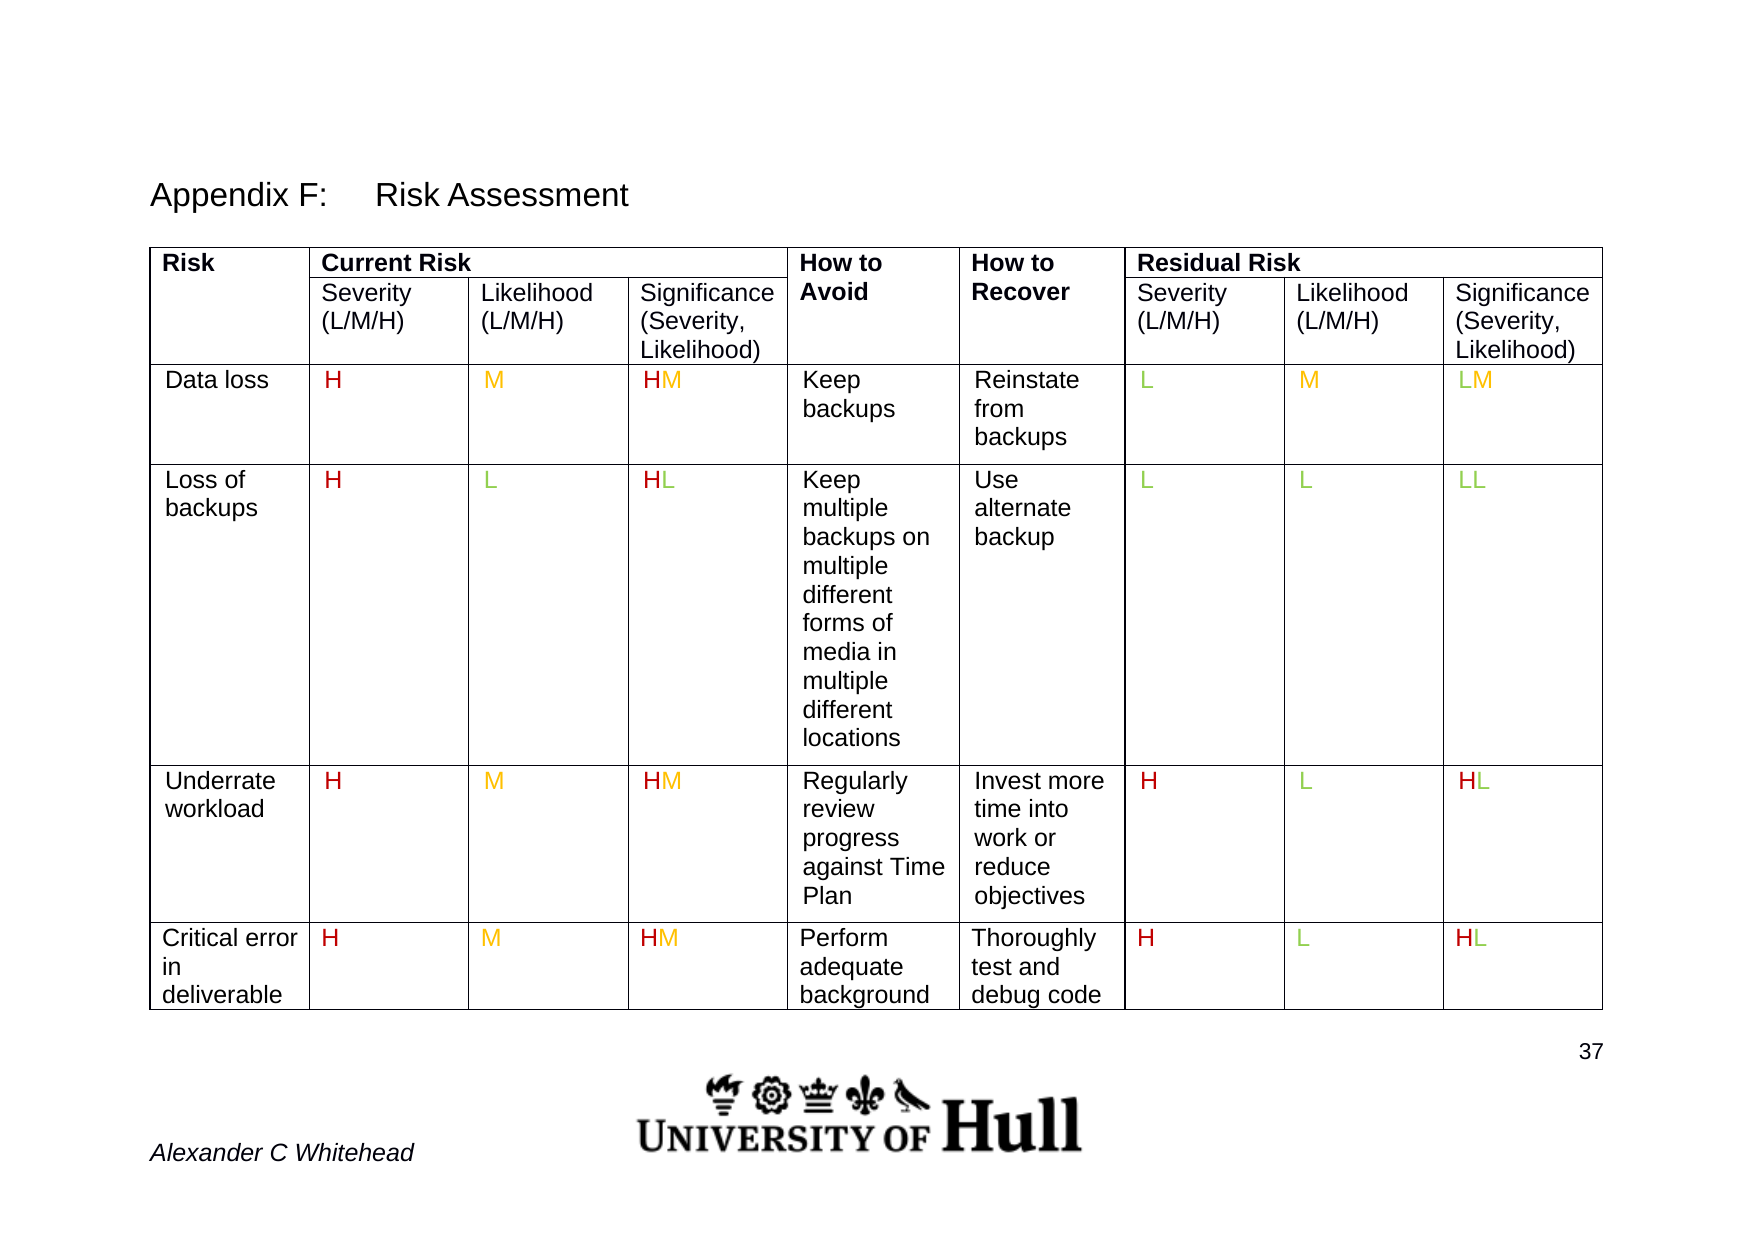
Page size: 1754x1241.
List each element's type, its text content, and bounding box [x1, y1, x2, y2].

table_cell Keep multiple backups on multiple different forms of media in multiple different locations [788, 465, 959, 765]
table_cell M [469, 365, 628, 464]
table_cell L [1285, 465, 1443, 765]
table_cell Data loss [151, 365, 309, 464]
table_cell Invest more time into work or reduce objectives [960, 766, 1124, 922]
table_cell Perform adequate background [788, 923, 959, 1009]
table_cell Keep backups [788, 365, 959, 464]
picture [630, 1064, 1091, 1162]
table_cell LM [1444, 365, 1602, 464]
table_cell HM [629, 923, 787, 1009]
table_cell Thoroughly test and debug code [960, 923, 1124, 1009]
table_cell L [1126, 465, 1284, 765]
table_header How to Avoid [788, 248, 959, 364]
table_cell L [469, 465, 628, 765]
table_cell Use alternate backup [960, 465, 1124, 765]
table_header Residual Risk [1126, 248, 1602, 277]
table_cell HL [629, 465, 787, 765]
subtitle Risk Assessment [150, 175, 1604, 213]
table_cell Loss of backups [151, 465, 309, 765]
table_header How to Recover [960, 248, 1124, 364]
table_cell Underrate workload [151, 766, 309, 922]
table_cell Likelihood (L/M/H) [1285, 278, 1443, 364]
table_cell M [469, 766, 628, 922]
table_cell Severity (L/M/H) [1126, 278, 1284, 364]
table_cell Significance (Severity, Likelihood) [629, 278, 787, 364]
table_cell M [469, 923, 628, 1009]
table_cell H [310, 923, 468, 1009]
table_cell HM [629, 766, 787, 922]
table_cell Regularly review progress against Time Plan [788, 766, 959, 922]
table_cell Critical error in deliverable [151, 923, 309, 1009]
table_cell HM [629, 365, 787, 464]
table_cell H [1126, 766, 1284, 922]
table_cell Likelihood (L/M/H) [469, 278, 628, 364]
table_cell Severity (L/M/H) [310, 278, 468, 364]
table_cell H [310, 365, 468, 464]
table_header Risk [151, 248, 309, 364]
table_cell H [1126, 923, 1284, 1009]
table_cell HL [1444, 923, 1602, 1009]
table_cell M [1285, 365, 1443, 464]
table_header Current Risk [310, 248, 787, 277]
table_cell LL [1444, 465, 1602, 765]
table_cell H [310, 766, 468, 922]
table_cell L [1285, 766, 1443, 922]
table_cell L [1126, 365, 1284, 464]
table_cell H [310, 465, 468, 765]
table_cell Significance (Severity, Likelihood) [1444, 278, 1602, 364]
table_cell HL [1444, 766, 1602, 922]
table_cell Reinstate from backups [960, 365, 1124, 464]
table_cell L [1285, 923, 1443, 1009]
